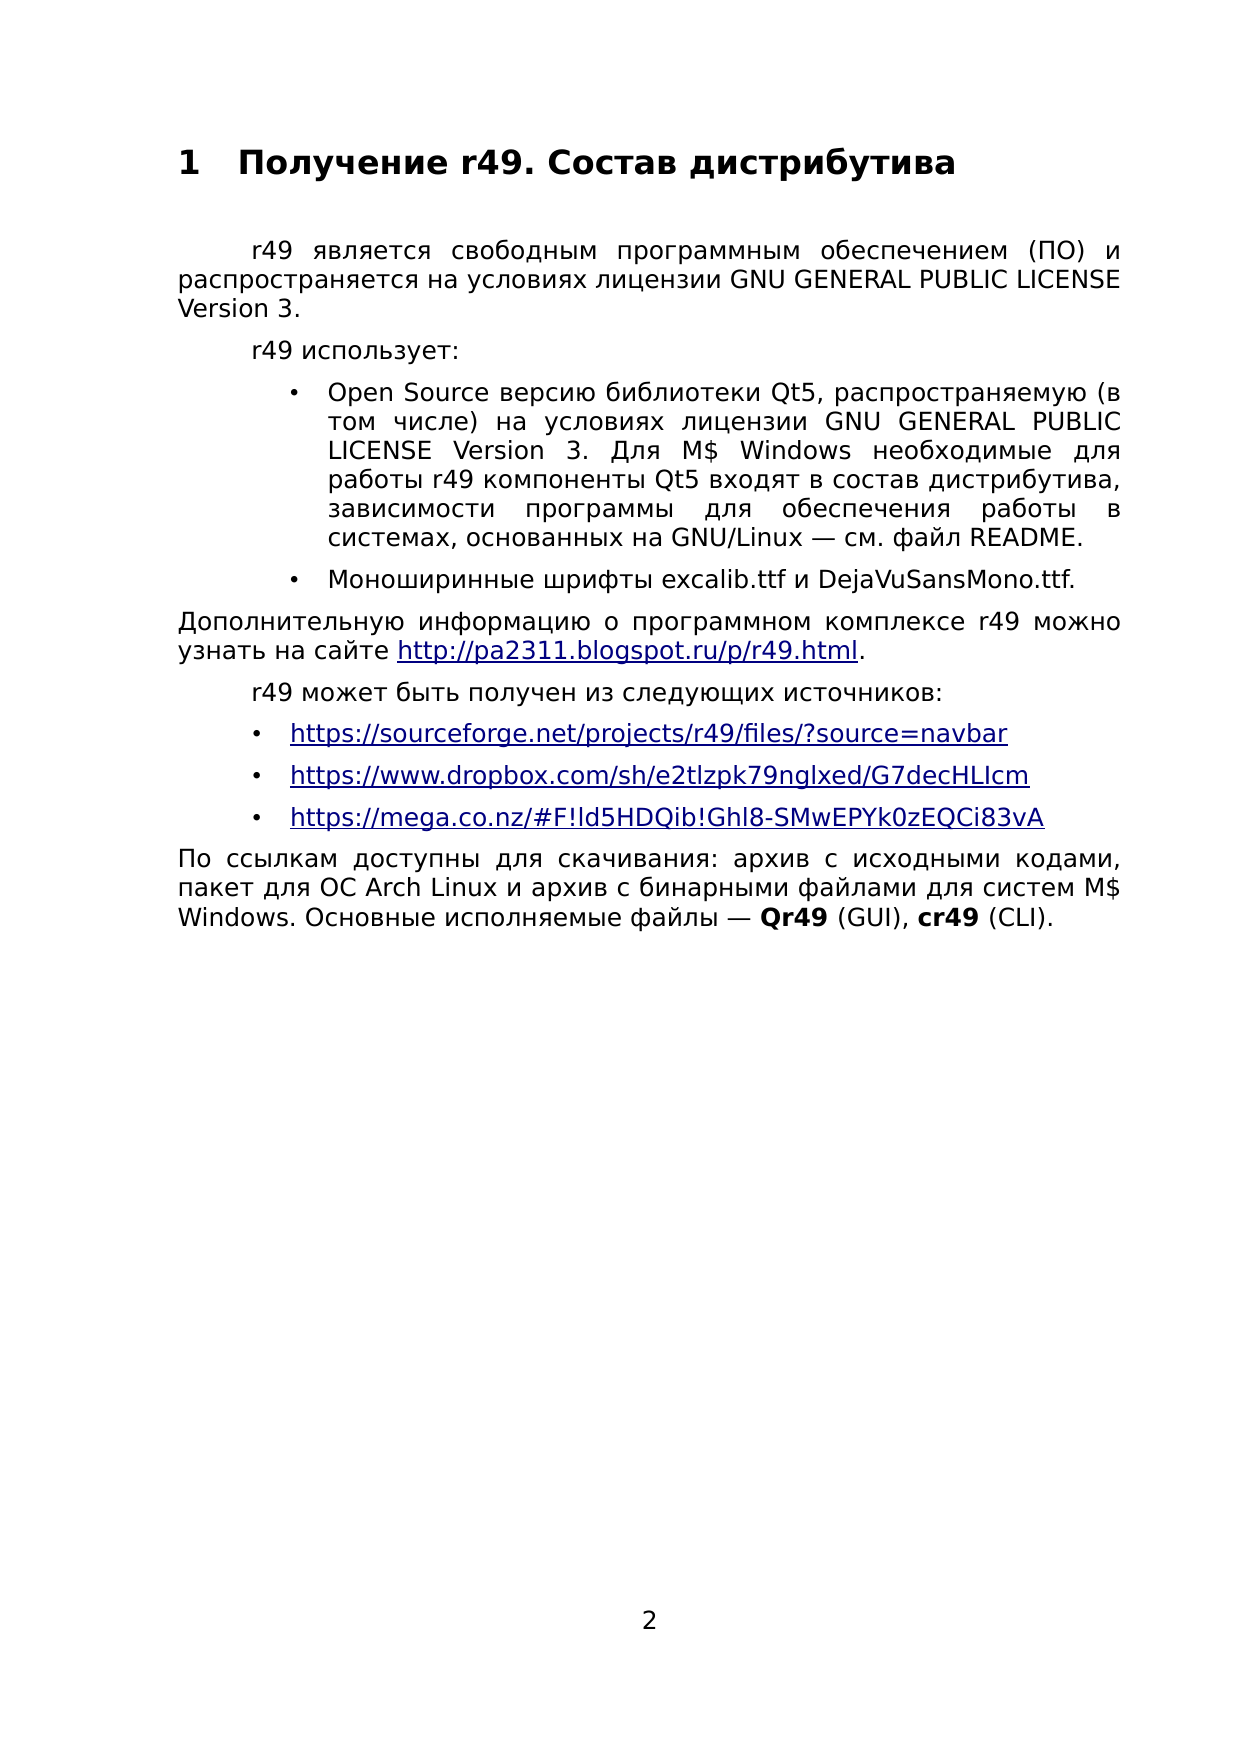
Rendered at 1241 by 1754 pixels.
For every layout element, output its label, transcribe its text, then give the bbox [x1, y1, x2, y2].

text r49 является свободным программным обеспечением (ПО) и распространяется на условиях лицензии GNU GENERAL PUBLIC LICENSE Version 3. [177, 236, 1122, 324]
text r49 может быть получен из следующих источников: [177, 678, 1122, 707]
subtitle Получение r49. Состав дистрибутива [177, 143, 1122, 182]
list https://mega.co.nz/#F!ld5HDQib!Ghl8-SMwEPYk0zEQCi83vA [252, 803, 1122, 832]
list https://sourceforge.net/projects/r49/files/?source=navbar [252, 719, 1122, 749]
text По ссылкам доступны для скачивания: архив с исходными кодами, пакет для ОС Arch Linux и архив с бинарными файлами для систем M$ Windows. Основные исполняемые файлы — Qr49 (GUI), cr49 (CLI). [177, 844, 1122, 932]
list Моноширинные шрифты excalib.ttf и DejaVuSansMono.ttf. [290, 565, 1122, 594]
text r49 использует: [177, 336, 1122, 365]
list https://www.dropbox.com/sh/e2tlzpk79nglxed/G7decHLIcm [252, 761, 1122, 790]
list Open Source версию библиотеки Qt5, распространяемую (в том числе) на условиях лицензии GNU GENERAL PUBLIC LICENSE Version 3. Для M$ Windows необходимые для работы r49 компоненты Qt5 входят в состав дистрибутива, зависимости программы для обеспечения работы в системах, основанных на GNU/Linux — см. файл README. [290, 378, 1122, 553]
text Дополнительную информацию о программном комплексе r49 можно узнать на сайте http://pa2311.blogspot.ru/p/r49.html. [177, 607, 1122, 665]
